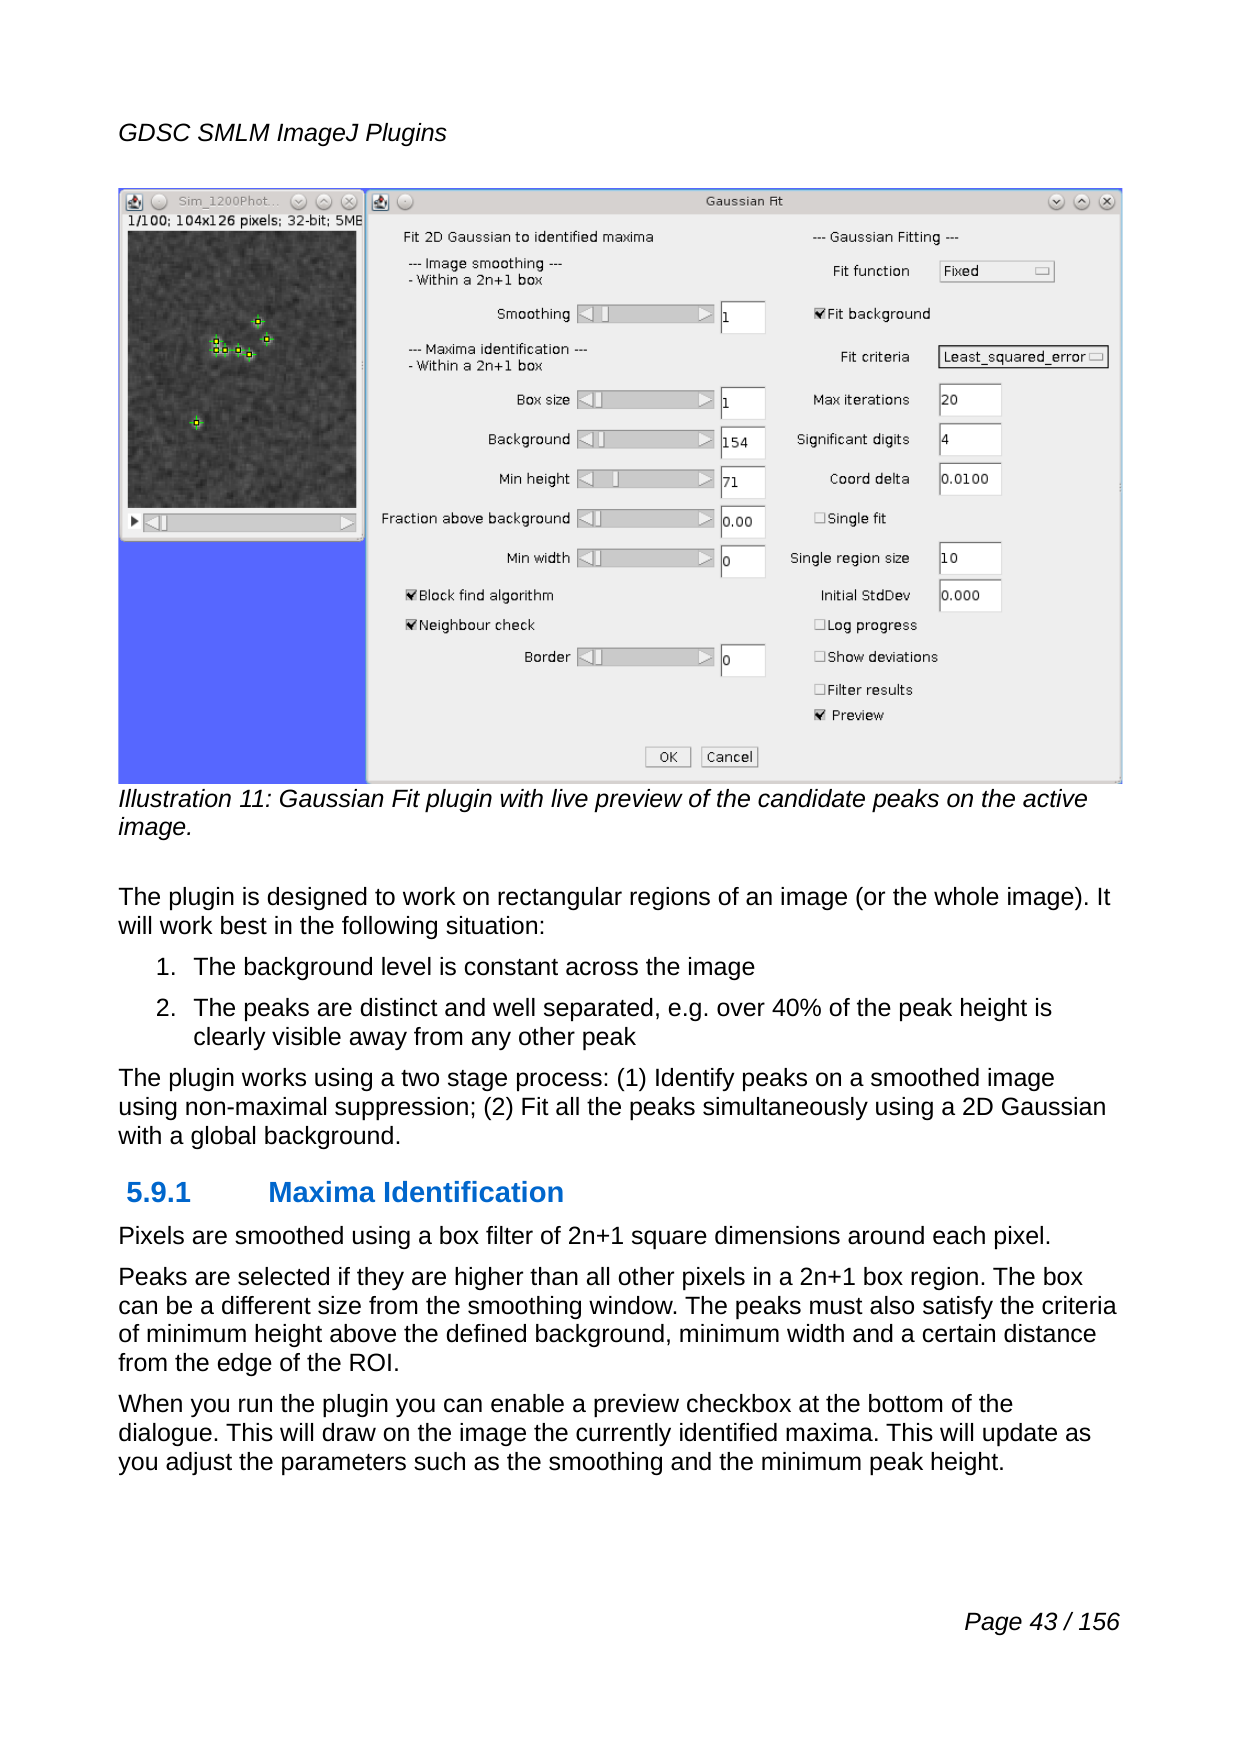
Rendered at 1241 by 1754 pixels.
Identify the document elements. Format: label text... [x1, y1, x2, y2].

list The background level is constant across the image [156, 952, 1122, 981]
text Peaks are selected if they are higher than all other pixels in a 2n+1 box region. The box can be a different size from the smoothing window. The peaks must also satisfy the criteria of minimum height above the defined background, minimum width and a certain distance from the edge of the ROI. [118, 1262, 1122, 1377]
picture [118, 188, 1123, 784]
subtitle Maxima Identification [118, 1174, 1122, 1208]
text The plugin works using a two stage process: (1) Identify peaks on a smoothed image using non-maximal suppression; (2) Fit all the peaks simultaneously using a 2D Gaussian with a global background. [118, 1063, 1122, 1149]
text Illustration 11: Gaussian Fit plugin with live preview of the candidate peaks on the active image. [118, 784, 1122, 841]
text Pixels are smoothed using a box filter of 2n+1 square dimensions around each pixel. [118, 1221, 1122, 1249]
text When you run the plugin you can enable a preview checkbox at the bottom of the dialogue. This will draw on the image the currently identified maxima. This will update as you adjust the parameters such as the smoothing and the minimum peak height. [118, 1389, 1122, 1476]
text The plugin is designed to work on rectangular regions of an image (or the whole image). It will work best in the following situation: [118, 882, 1122, 940]
list The peaks are distinct and well separated, e.g. over 40% of the peak height is clearly visible away from any other peak [156, 993, 1122, 1051]
